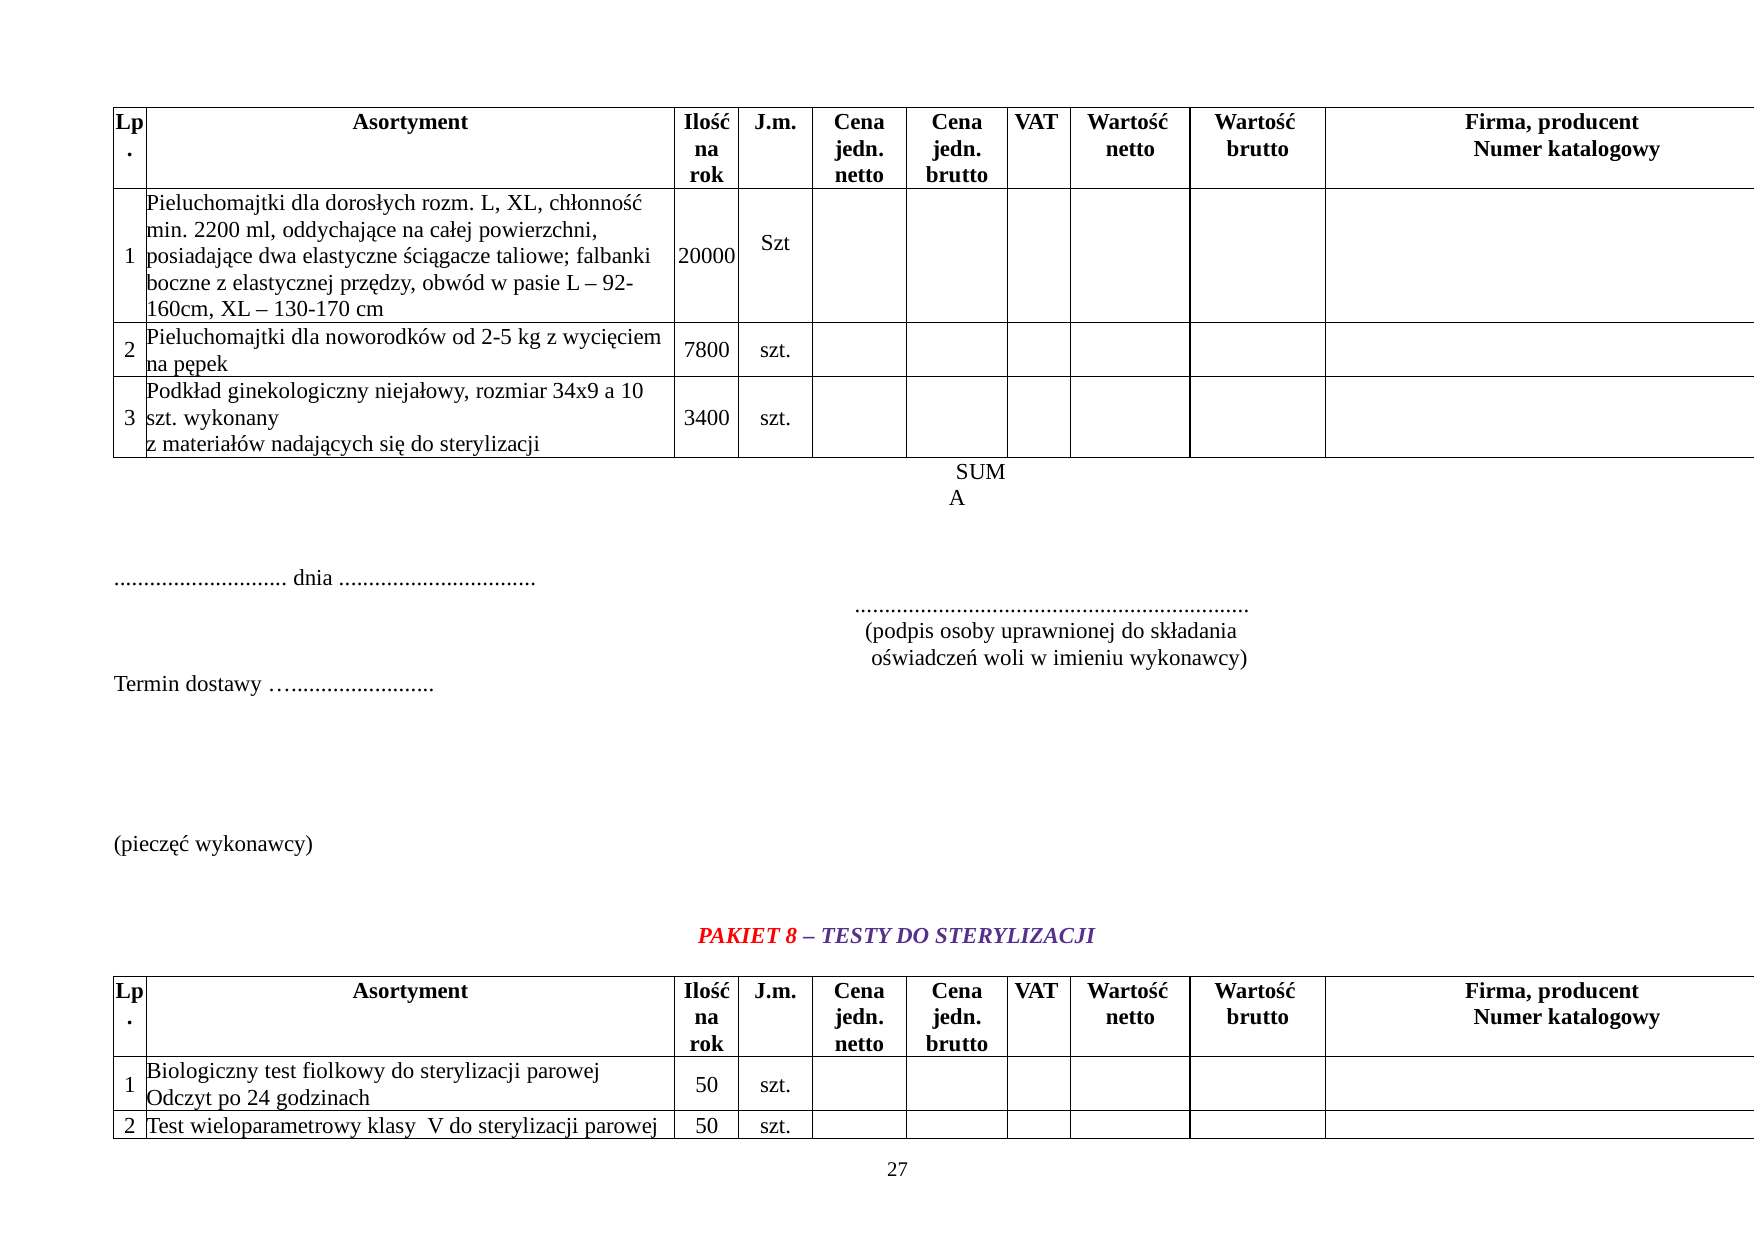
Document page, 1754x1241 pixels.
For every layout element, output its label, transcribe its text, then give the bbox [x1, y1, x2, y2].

table_header VAT [1008, 977, 1070, 1056]
table_cell Pieluchomajtki dla noworodków od 2-5 kg z wycięciem na pępek [147, 323, 674, 376]
table_cell [1008, 458, 1071, 511]
table_cell [1602, 458, 1606, 511]
text .................................................................. [113, 591, 1681, 617]
table_cell [1008, 323, 1070, 376]
table_header Asortyment [147, 977, 674, 1056]
table_cell 20000 [675, 189, 738, 322]
table_cell [1008, 189, 1070, 322]
table_cell [1664, 458, 1668, 511]
table_cell [1326, 189, 1754, 322]
table_cell szt. [739, 1111, 812, 1138]
table_cell 7800 [675, 323, 738, 376]
table_cell [907, 323, 1007, 376]
table_cell Podkład ginekologiczny niejałowy, rozmiar 34x9 a 10 szt. wykonany z materiałów nadających się do sterylizacji [147, 377, 674, 457]
subtitle PAKIET 8 – TESTY DO STERYLIZACJI [113, 922, 1681, 949]
table_cell 3 [114, 377, 146, 457]
table_cell [1618, 458, 1622, 511]
table_cell [1191, 189, 1325, 322]
table_header Firma, producent Numer katalogowy [1326, 977, 1754, 1056]
table_cell [1071, 189, 1189, 322]
table_cell Pieluchomajtki dla dorosłych rozm. L, XL, chłonność min. 2200 ml, oddychające na całej powierzchni, posiadające dwa elastyczne ściągacze taliowe; falbanki boczne z elastycznej przędzy, obwód w pasie L – 92-160cm, XL – 130-170 cm [147, 189, 674, 322]
table_cell [1191, 1057, 1325, 1110]
table_header Wartość brutto [1191, 108, 1325, 188]
table_cell 1 [114, 1057, 146, 1110]
table_header Wartość netto [1071, 977, 1189, 1056]
table_cell [1631, 458, 1635, 511]
table_cell [1008, 377, 1070, 457]
table_cell [1643, 458, 1647, 511]
table_header Lp. [114, 108, 146, 188]
table_header Cena jedn. brutto [907, 977, 1007, 1056]
table_cell szt. [739, 1057, 812, 1110]
table_cell [907, 377, 1007, 457]
table_cell [813, 1057, 906, 1110]
table_cell [1191, 323, 1325, 376]
table_header Wartość netto [1071, 108, 1189, 188]
table_cell [1191, 1111, 1325, 1138]
text (pieczęć wykonawcy) [113, 829, 1681, 856]
table_cell [1071, 1057, 1189, 1110]
table_cell Test wieloparametrowy klasy V do sterylizacji parowej [147, 1111, 674, 1138]
table_cell [1326, 377, 1754, 457]
table_cell [1325, 458, 1589, 511]
table_header VAT [1008, 108, 1070, 188]
table_cell [813, 189, 906, 322]
table_cell [1071, 458, 1190, 511]
table_cell [1683, 458, 1754, 511]
table_cell [812, 458, 906, 511]
table_cell [739, 458, 812, 511]
table_cell [1606, 458, 1610, 511]
table_cell Szt [739, 189, 812, 322]
text ............................. dnia ................................. [113, 564, 1681, 591]
table_cell [1635, 458, 1639, 511]
table_cell [1190, 458, 1325, 511]
table_cell 50 [675, 1057, 738, 1110]
table_cell [1008, 1057, 1070, 1110]
table_cell szt. [739, 377, 812, 457]
table_cell [1598, 458, 1602, 511]
table_cell [675, 458, 739, 511]
table_cell [1623, 458, 1627, 511]
table_cell szt. [739, 323, 812, 376]
table_header J.m. [739, 108, 812, 188]
table_cell 1 [114, 189, 146, 322]
table_cell [1627, 458, 1631, 511]
table_cell [1660, 458, 1664, 511]
table_cell [1677, 458, 1681, 511]
table_cell 2 [114, 323, 146, 376]
table_cell [146, 458, 674, 511]
table_cell [1652, 458, 1656, 511]
table_cell 3400 [675, 377, 738, 457]
table_header Cena jedn. brutto [907, 108, 1007, 188]
table_cell [1648, 458, 1652, 511]
table_cell [1071, 377, 1189, 457]
table_cell [1656, 458, 1660, 511]
table_header Asortyment [147, 108, 674, 188]
table_cell [813, 377, 906, 457]
table_cell [1610, 458, 1614, 511]
table_cell [1639, 458, 1643, 511]
table_cell [907, 1111, 1007, 1138]
table_cell [1673, 458, 1677, 511]
table_header Ilość na rok [675, 108, 738, 188]
table_header Cena jedn. netto [813, 108, 906, 188]
table_cell [1593, 458, 1597, 511]
table_header Lp. [114, 977, 146, 1056]
table_header Cena jedn. netto [813, 977, 906, 1056]
table_header Ilość na rok [675, 977, 738, 1056]
table_cell [907, 189, 1007, 322]
text oświadczeń woli w imieniu wykonawcy) [703, 644, 1681, 670]
table_cell [1614, 458, 1618, 511]
table_header J.m. [739, 977, 812, 1056]
table_cell [1008, 1111, 1070, 1138]
text (podpis osoby uprawnionej do składania [630, 617, 1681, 644]
table_cell 50 [675, 1111, 738, 1138]
table_cell [813, 1111, 906, 1138]
table_cell [907, 1057, 1007, 1110]
table_cell [1668, 458, 1672, 511]
table_header Firma, producent Numer katalogowy [1326, 108, 1754, 188]
table_cell SUMA [906, 458, 1007, 511]
table_cell [1191, 377, 1325, 457]
table_cell 2 [114, 1111, 146, 1138]
table_cell [1589, 458, 1593, 511]
table_cell Biologiczny test fiolkowy do sterylizacji parowej Odczyt po 24 godzinach [147, 1057, 674, 1110]
table_header Wartość brutto [1191, 977, 1325, 1056]
table_cell [813, 323, 906, 376]
text Termin dostawy …........................ [113, 670, 1681, 697]
table_cell [1326, 1111, 1754, 1138]
table_cell [1326, 1057, 1754, 1110]
table_cell [1326, 323, 1754, 376]
table_cell [1071, 323, 1189, 376]
table_cell [114, 458, 146, 511]
table_cell [1071, 1111, 1189, 1138]
